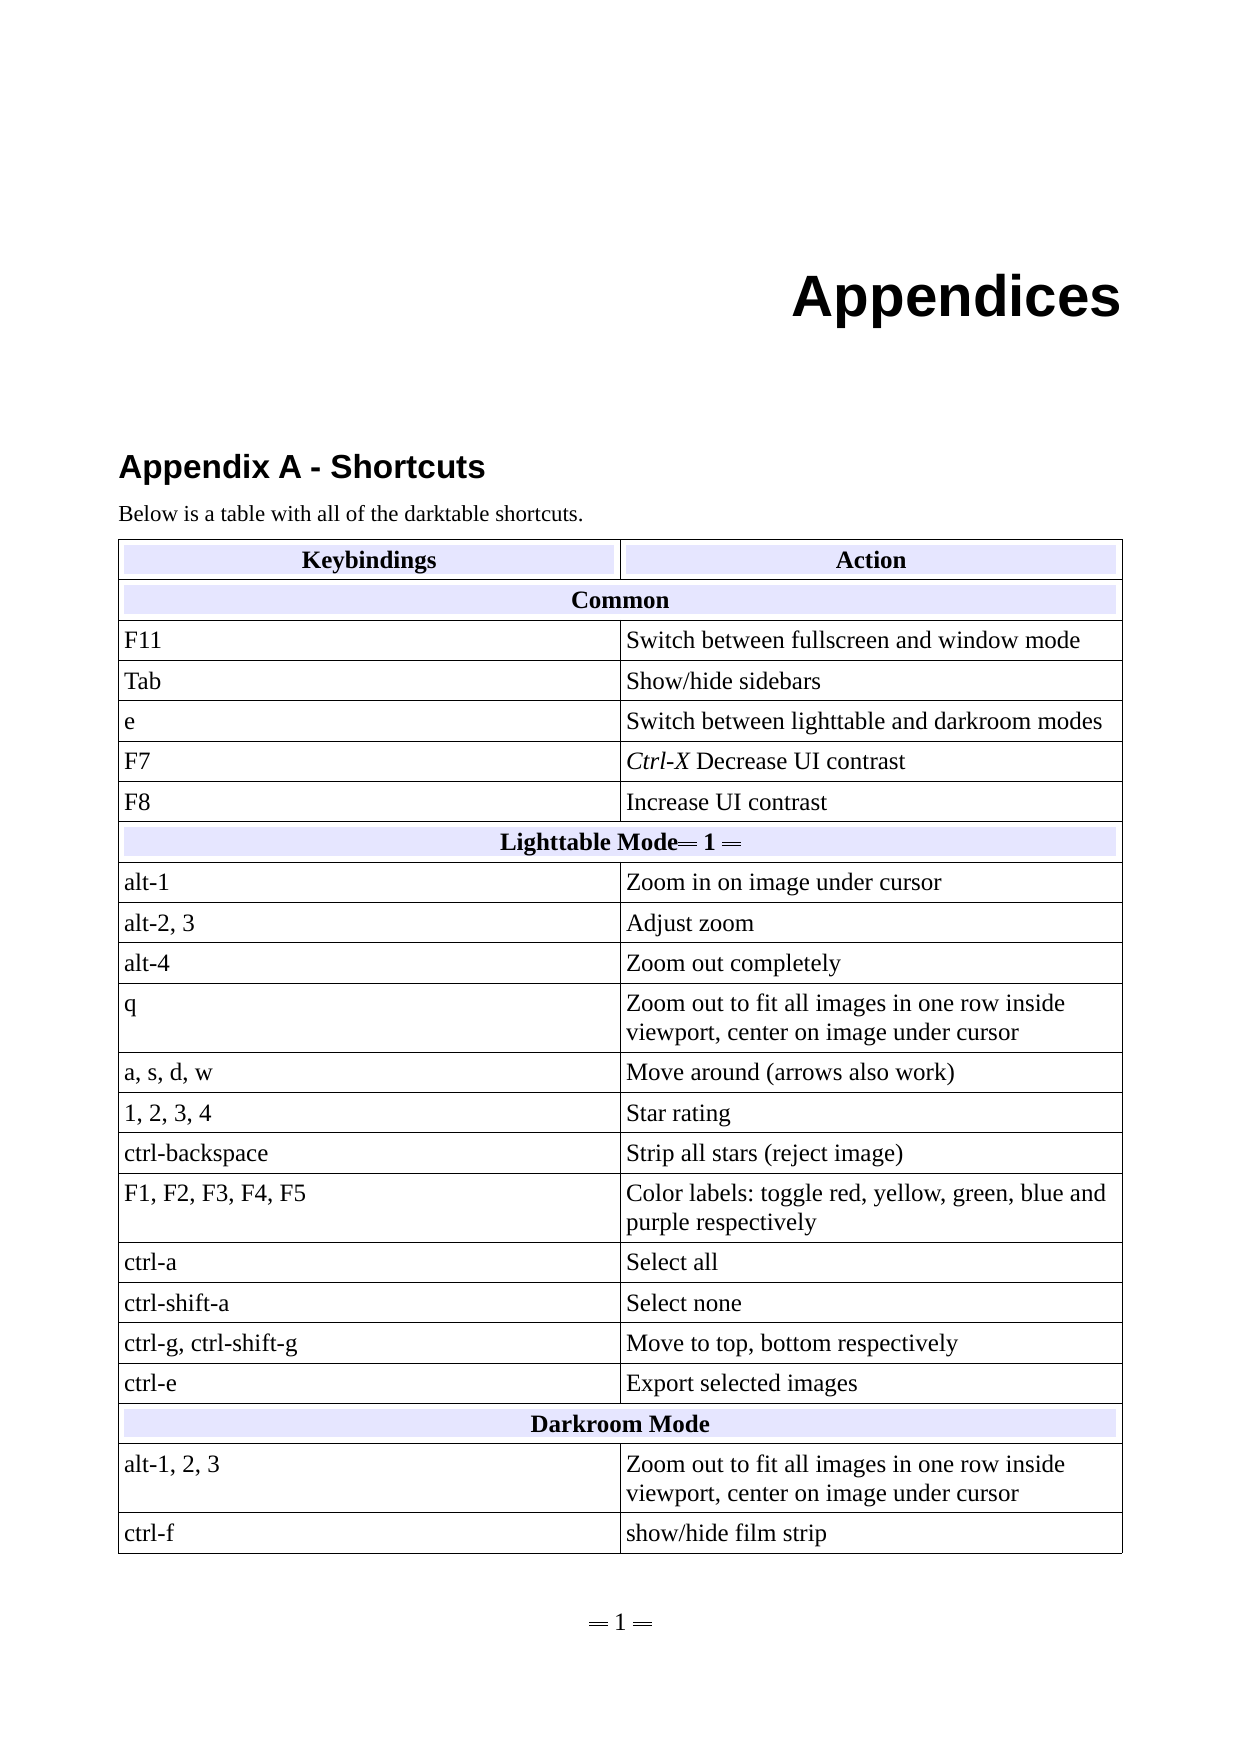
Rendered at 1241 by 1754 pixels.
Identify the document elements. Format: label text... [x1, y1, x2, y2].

table_cell Zoom out completely [621, 943, 1122, 982]
table_cell Select all [621, 1243, 1122, 1282]
title Appendices [118, 262, 1122, 329]
table_cell ctrl-f [119, 1513, 620, 1552]
table_cell Move to top, bottom respectively [621, 1323, 1122, 1362]
table_cell Tab [119, 661, 620, 700]
table_cell q [119, 984, 620, 1052]
table_cell Strip all stars (reject image) [621, 1133, 1122, 1172]
table_cell Switch between lighttable and darkroom modes [621, 701, 1122, 741]
table_cell ctrl-g, ctrl-shift-g [119, 1323, 620, 1362]
table_cell Star rating [621, 1093, 1122, 1132]
subtitle Appendix A - Shortcuts [118, 447, 1122, 485]
table_cell F11 [119, 621, 620, 660]
table_cell ctrl-shift-a [119, 1283, 620, 1322]
table_cell alt-1, 2, 3 [119, 1444, 620, 1512]
table_cell ctrl-backspace [119, 1133, 620, 1172]
table_cell F8 [119, 782, 620, 821]
table_cell Move around (arrows also work) [621, 1053, 1122, 1092]
table_cell Lighttable Mode 13 [119, 822, 1122, 862]
table_cell Zoom in on image under cursor [621, 863, 1122, 902]
table_cell alt-1 [119, 863, 620, 902]
table_cell ctrl-e [119, 1364, 620, 1403]
table_cell F7 [119, 742, 620, 781]
table_cell show/hide film strip [621, 1513, 1122, 1552]
table_cell 1, 2, 3, 4 [119, 1093, 620, 1132]
table_cell Adjust zoom [621, 903, 1122, 942]
table_cell Increase UI contrast [621, 782, 1122, 821]
table_cell Show/hide sidebars [621, 661, 1122, 700]
table_cell F1, F2, F3, F4, F5 [119, 1174, 620, 1242]
table_cell Darkroom Mode [119, 1404, 1122, 1443]
table_header Keybindings [119, 540, 620, 579]
table_cell Export selected images [621, 1364, 1122, 1403]
table_cell alt-4 [119, 943, 620, 982]
table_cell a, s, d, w [119, 1053, 620, 1092]
table_cell alt-2, 3 [119, 903, 620, 942]
table_cell Color labels: toggle red, yellow, green, blue and purple respectively [621, 1174, 1122, 1242]
table_cell Zoom out to fit all images in one row inside viewport, center on image under cursor [621, 984, 1122, 1052]
table_header Action [621, 540, 1122, 579]
table_cell ctrl-a [119, 1243, 620, 1282]
text Below is a table with all of the darktable shortcuts. [118, 500, 1122, 527]
table_cell e [119, 701, 620, 741]
table_cell Ctrl-X Decrease UI contrast [621, 742, 1122, 781]
table_cell Select none [621, 1283, 1122, 1322]
table_cell Common [119, 580, 1122, 620]
table_cell Zoom out to fit all images in one row inside viewport, center on image under cursor [621, 1444, 1122, 1512]
table_cell Switch between fullscreen and window mode [621, 621, 1122, 660]
